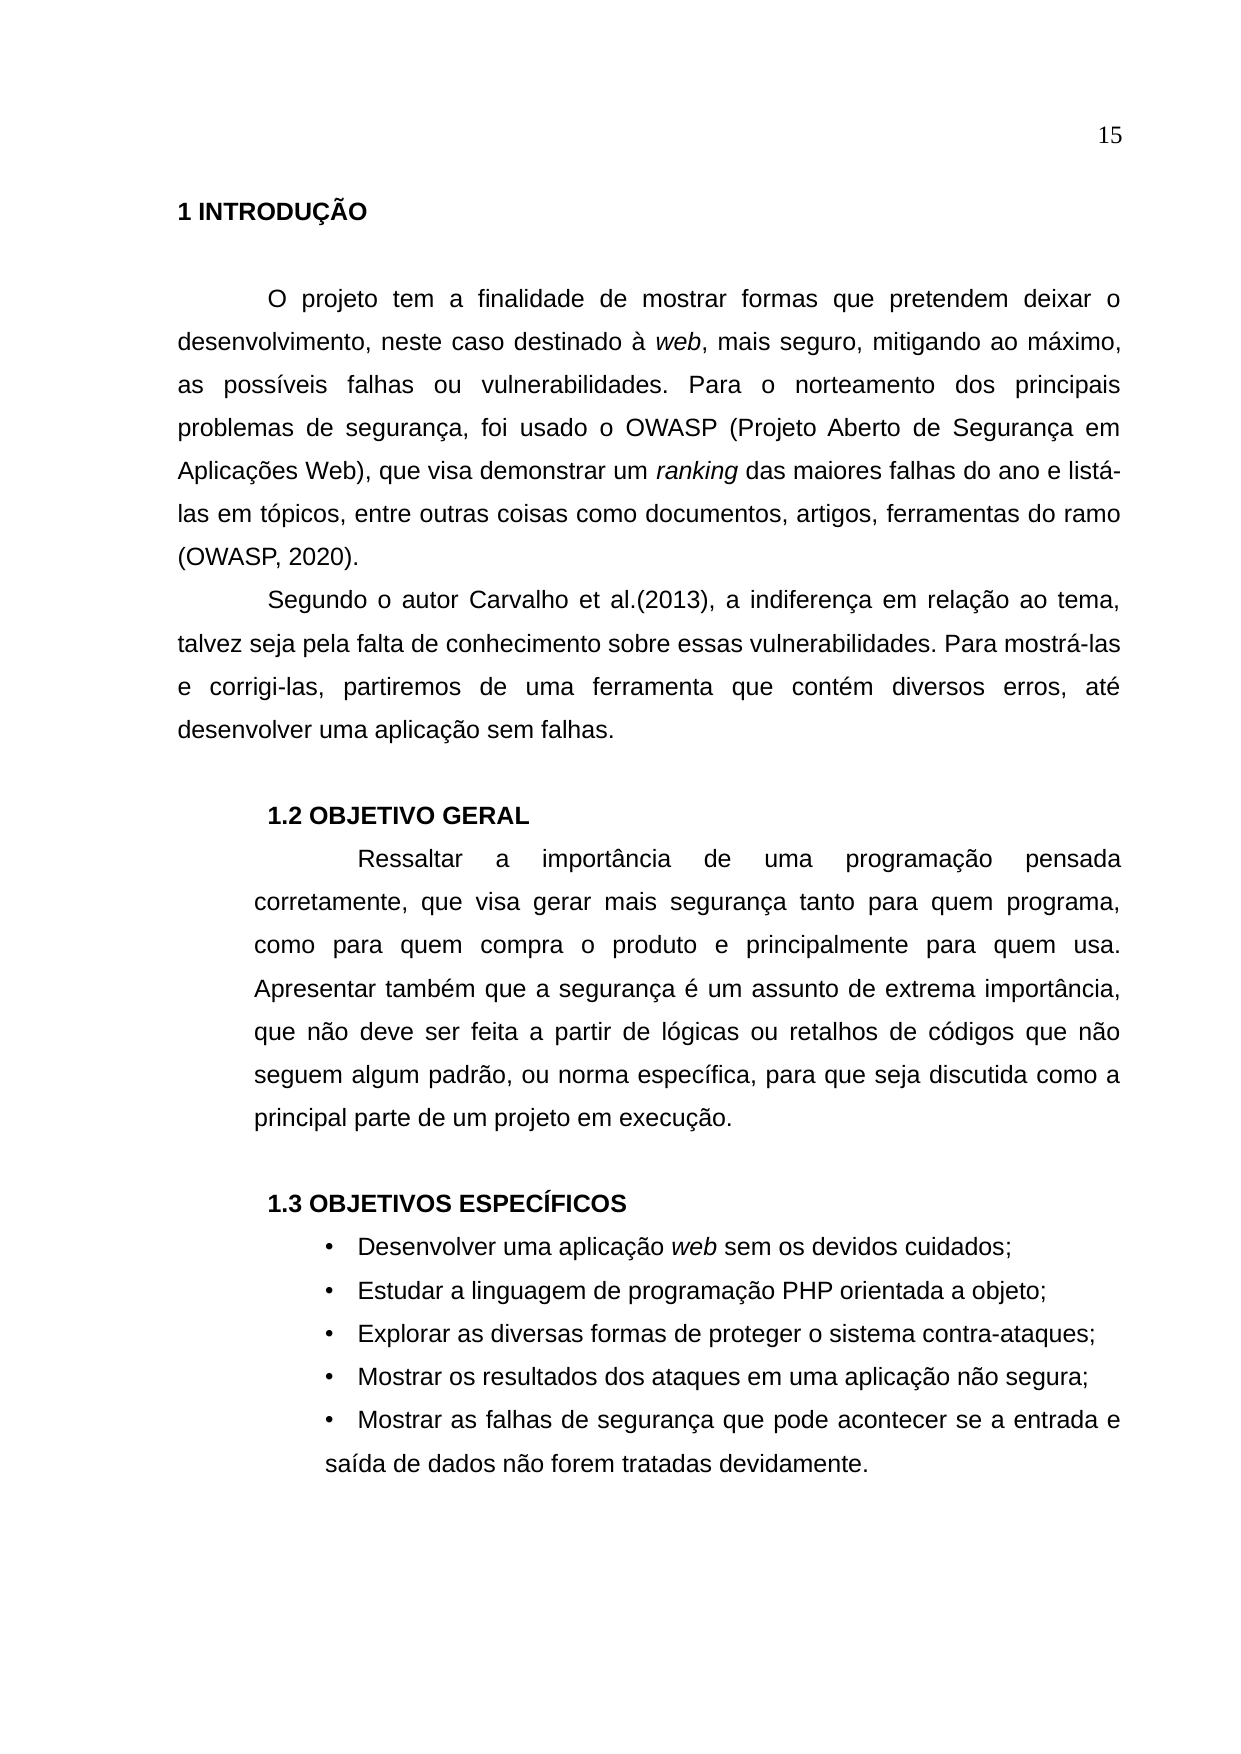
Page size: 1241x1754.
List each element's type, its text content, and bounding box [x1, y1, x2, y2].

list Explorar as diversas formas de proteger o sistema contra-ataques; [325, 1319, 1122, 1348]
text Segundo o autor Carvalho et al.(2013), a indiferença em relação ao tema, talvez seja pela falta de conhecimento sobre essas vulnerabilidades. Para mostrá-las e corrigi-las, partiremos de uma ferramenta que contém diversos erros, até desenvolver uma aplicação sem falhas. [177, 586, 1122, 744]
text 1 INTRODUÇÃO [177, 197, 1122, 226]
text O projeto tem a finalidade de mostrar formas que pretendem deixar o desenvolvimento, neste caso destinado à web, mais seguro, mitigando ao máximo, as possíveis falhas ou vulnerabilidades. Para o norteamento dos principais problemas de segurança, foi usado o OWASP (Projeto Aberto de Segurança em Aplicações Web), que visa demonstrar um ranking das maiores falhas do ano e listá-las em tópicos, entre outras coisas como documentos, artigos, ferramentas do ramo (OWASP, 2020). [177, 284, 1122, 571]
list Desenvolver uma aplicação web sem os devidos cuidados; [325, 1232, 1122, 1261]
text 1.3 OBJETIVOS ESPECÍFICOS [177, 1189, 1122, 1218]
text Ressaltar a importância de uma programação pensada corretamente, que visa gerar mais segurança tanto para quem programa, como para quem compra o produto e principalmente para quem usa. Apresentar também que a segurança é um assunto de extrema importância, que não deve ser feita a partir de lógicas ou retalhos de códigos que não seguem algum padrão, ou norma específica, para que seja discutida como a principal parte de um projeto em execução. [189, 844, 1122, 1132]
text 1.2 OBJETIVO GERAL [177, 801, 1122, 830]
list Mostrar os resultados dos ataques em uma aplicação não segura; [325, 1362, 1122, 1391]
list Estudar a linguagem de programação PHP orientada a objeto; [325, 1276, 1122, 1304]
list Mostrar as falhas de segurança que pode acontecer se a entrada e saída de dados não forem tratadas devidamente. [325, 1405, 1122, 1477]
